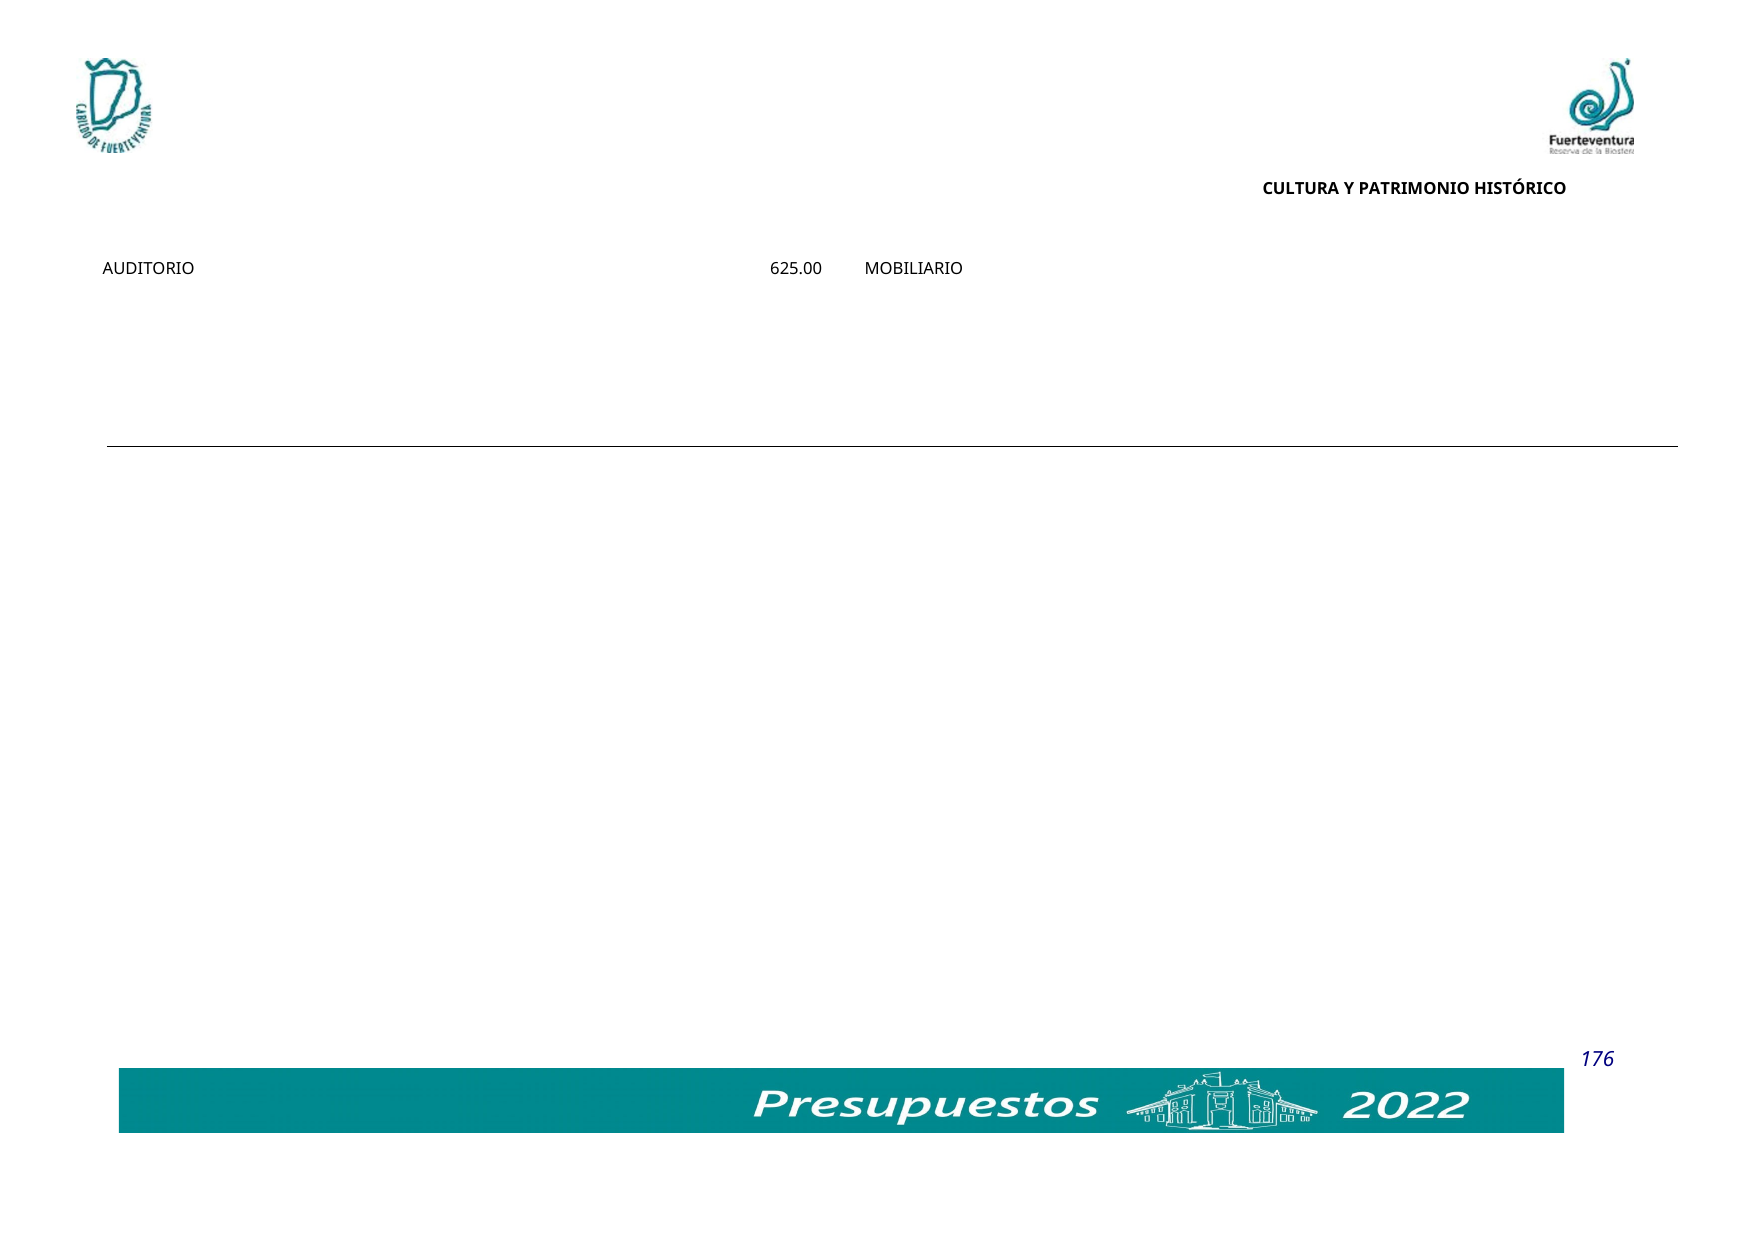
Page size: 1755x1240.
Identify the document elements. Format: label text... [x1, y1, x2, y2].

table_cell MOBILIARIO [847, 253, 1262, 287]
table_cell [262, 253, 708, 287]
table_cell 625.00 [708, 253, 847, 287]
table_cell [203, 253, 262, 287]
table_cell AUDITORIO [65, 253, 202, 287]
